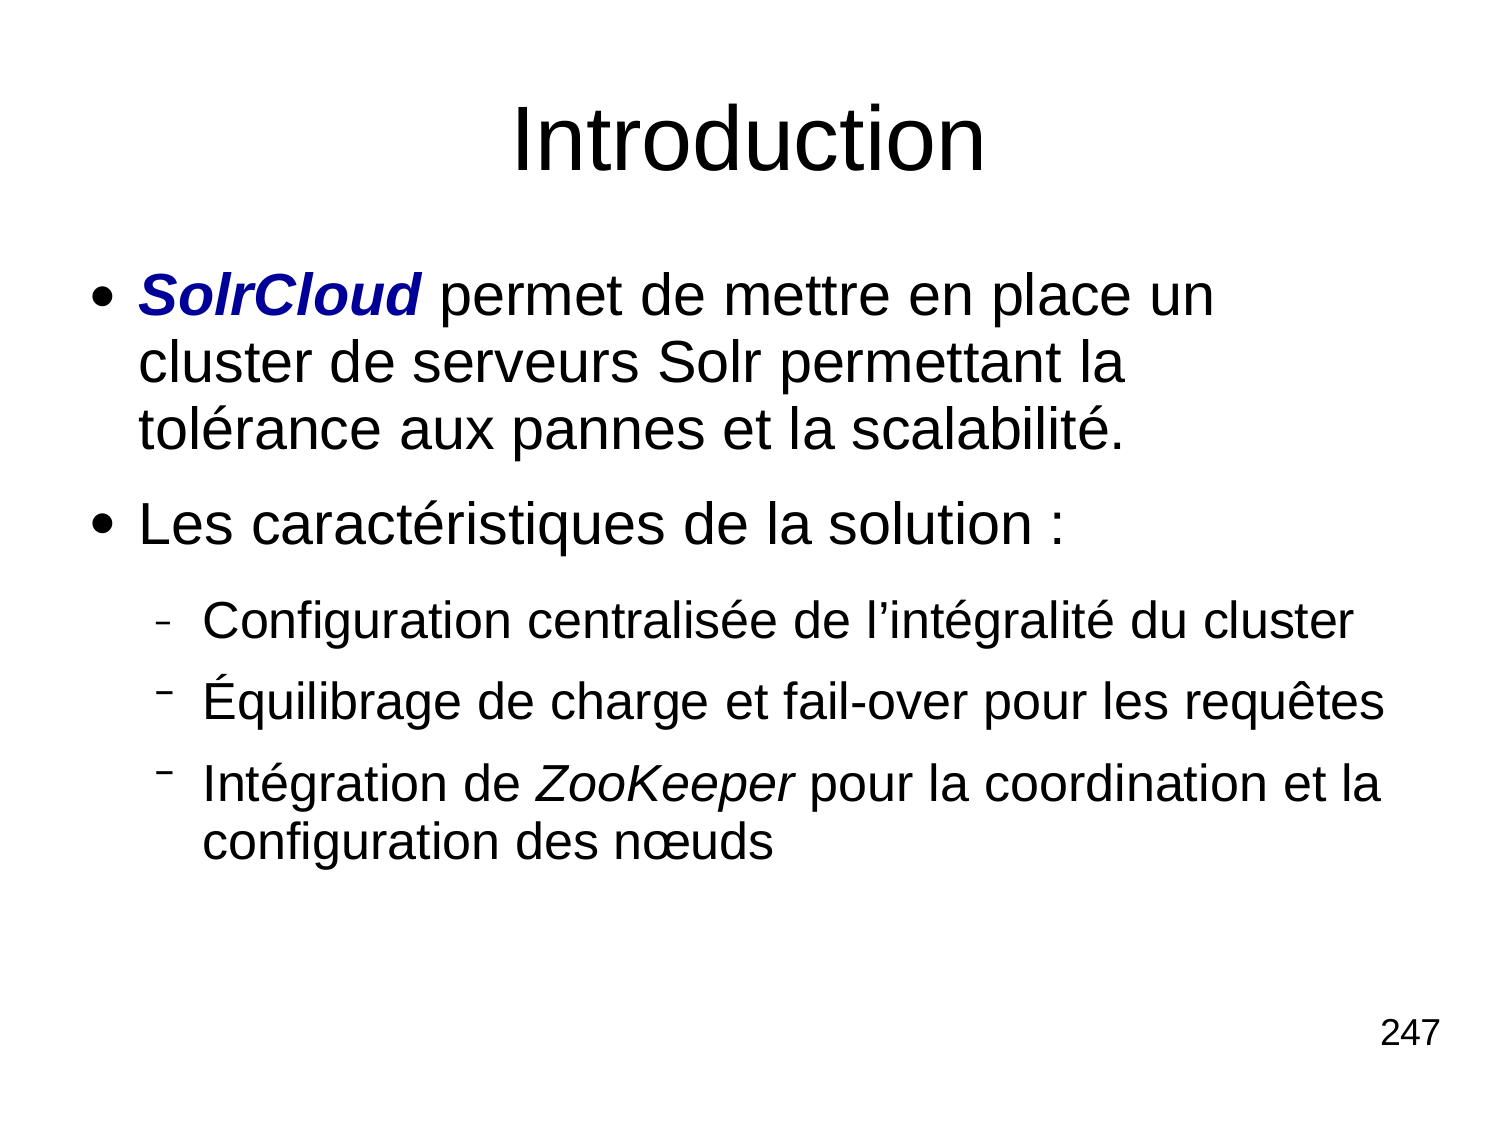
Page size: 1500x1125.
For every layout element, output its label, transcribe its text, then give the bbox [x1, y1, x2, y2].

slide_number 247 [1373, 1009, 1451, 1125]
text_box SolrCloud permet de mettre en place un cluster de serveurs Solr permettant la tolérance aux pannes et la scalabilité. Les caractéristiques de la solution : [136, 255, 1227, 557]
text_box – Configuration centralisée de l’intégralité du cluster Équilibrage de charge et fail-over pour les requêtes Intégration de ZooKeeper pour la coordination et la configuration des nœuds [152, 560, 1396, 871]
text_box ● [88, 501, 115, 536]
text_box ● [88, 274, 115, 309]
title Introduction [87, 26, 1413, 267]
